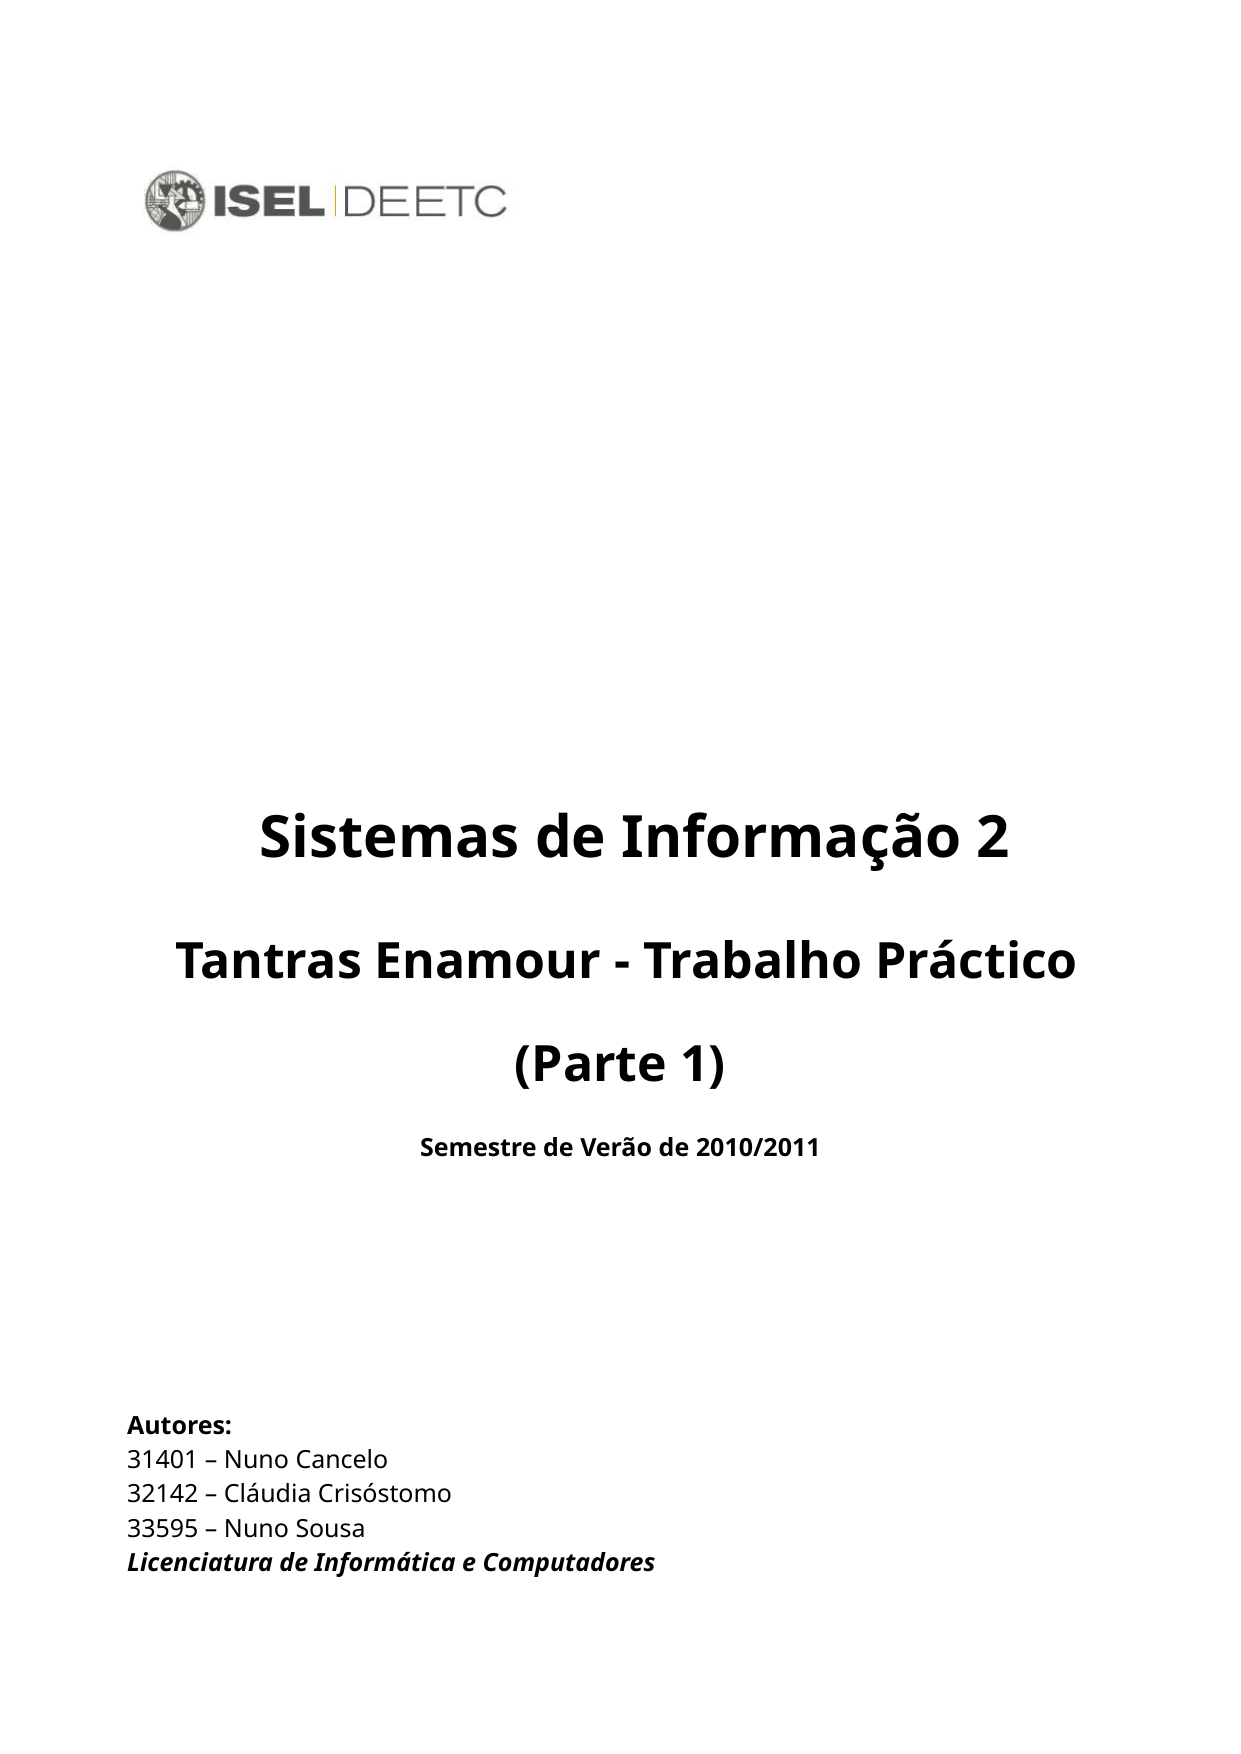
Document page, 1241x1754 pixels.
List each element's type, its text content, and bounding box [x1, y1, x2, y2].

text Tantras Enamour - Trabalho Práctico (Parte 1) [118, 925, 1122, 1096]
picture [135, 155, 537, 257]
text Sistemas de Informação 2 [118, 795, 1122, 874]
text Semestre de Verão de 2010/2011 [118, 1130, 1122, 1164]
